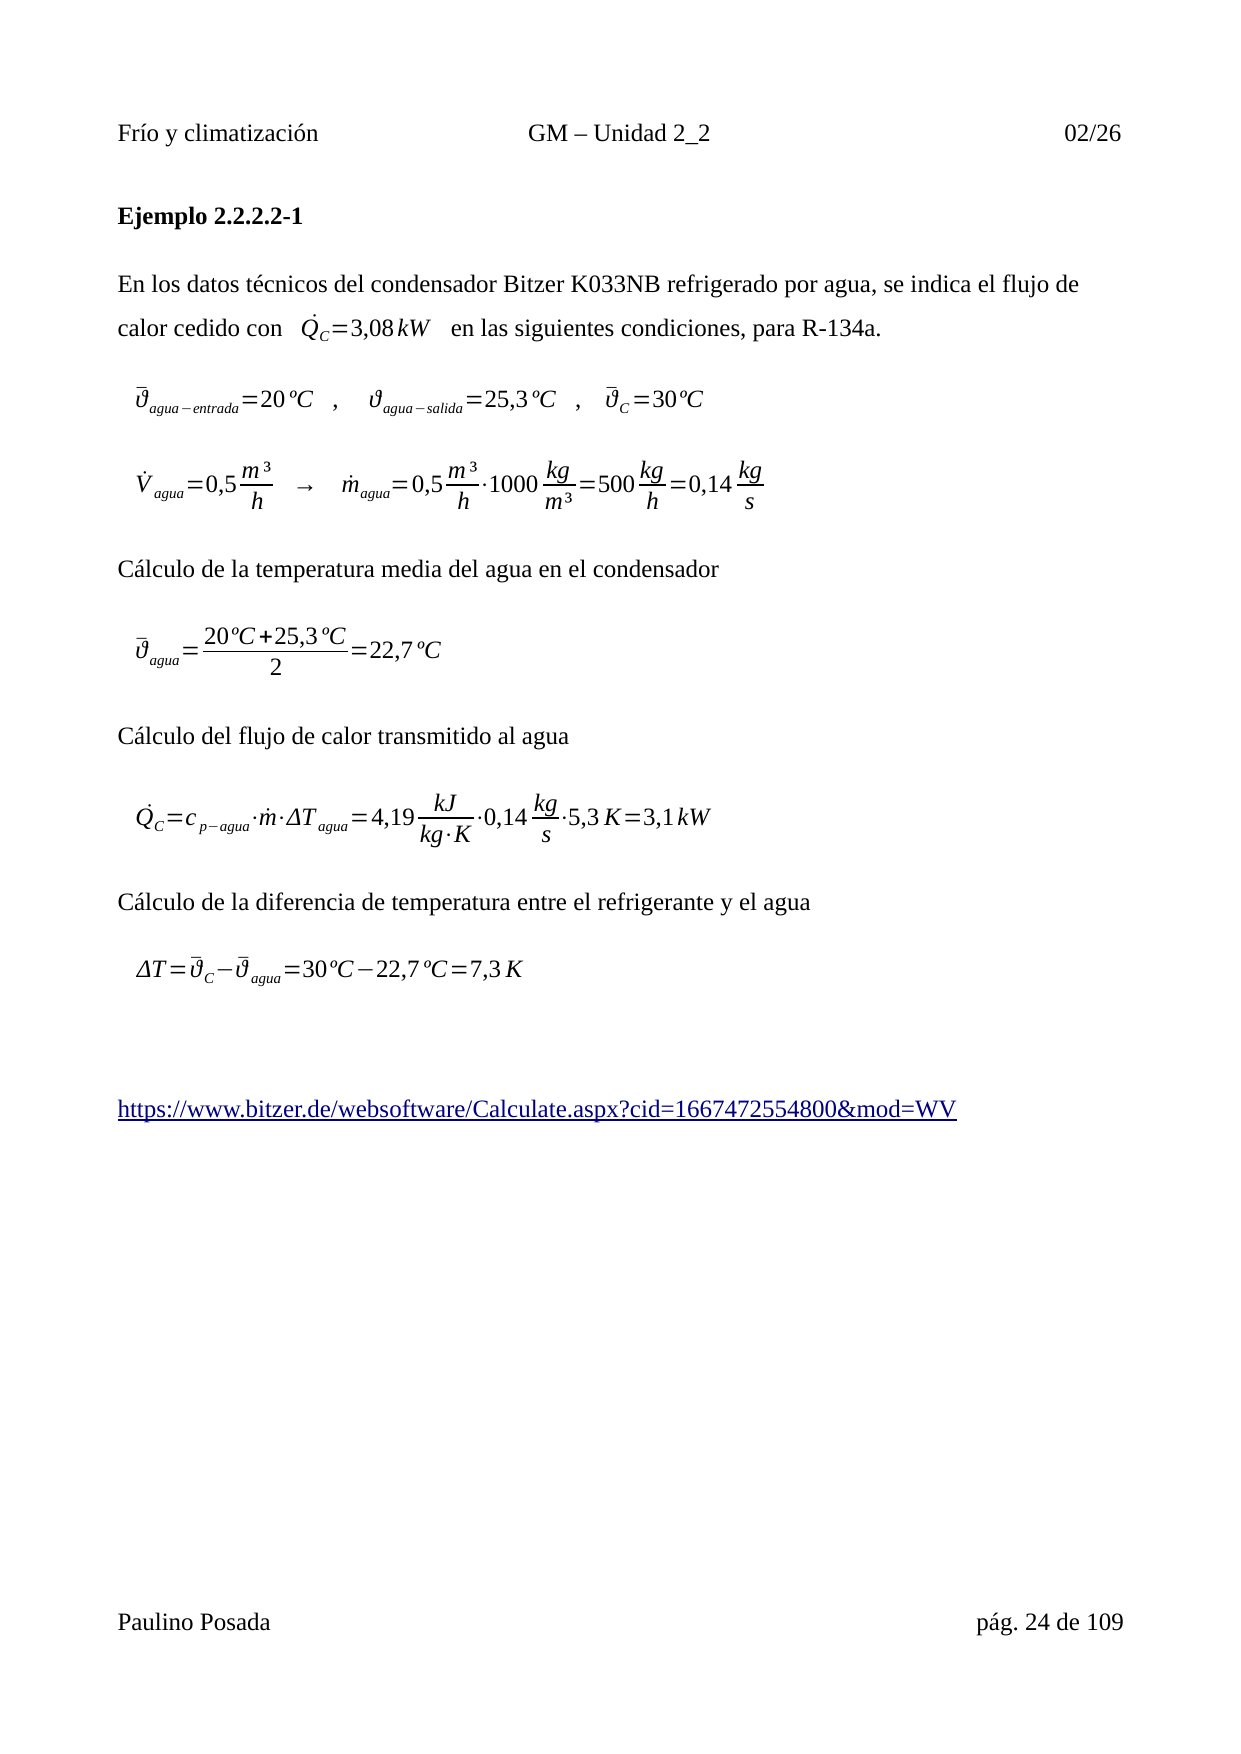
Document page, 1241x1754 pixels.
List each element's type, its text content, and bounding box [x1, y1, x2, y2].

text , , [117, 384, 1123, 417]
text https://www.bitzer.de/websoftware/Calculate.aspx?cid=1667472554800&mod=WV [117, 1094, 1123, 1123]
text Ejemplo 2.2.2.2-1 [117, 201, 1123, 230]
text Cálculo del flujo de calor transmitido al agua [117, 721, 1123, 750]
text Cálculo de la temperatura media del agua en el condensador [117, 554, 1123, 583]
text Cálculo de la diferencia de temperatura entre el refrigerante y el agua [117, 887, 1123, 916]
text → [117, 456, 1123, 515]
text En los datos técnicos del condensador Bitzer K033NB refrigerado por agua, se indica el flujo de calor cedido conen las siguientes condiciones, para R-134a. [117, 269, 1123, 345]
